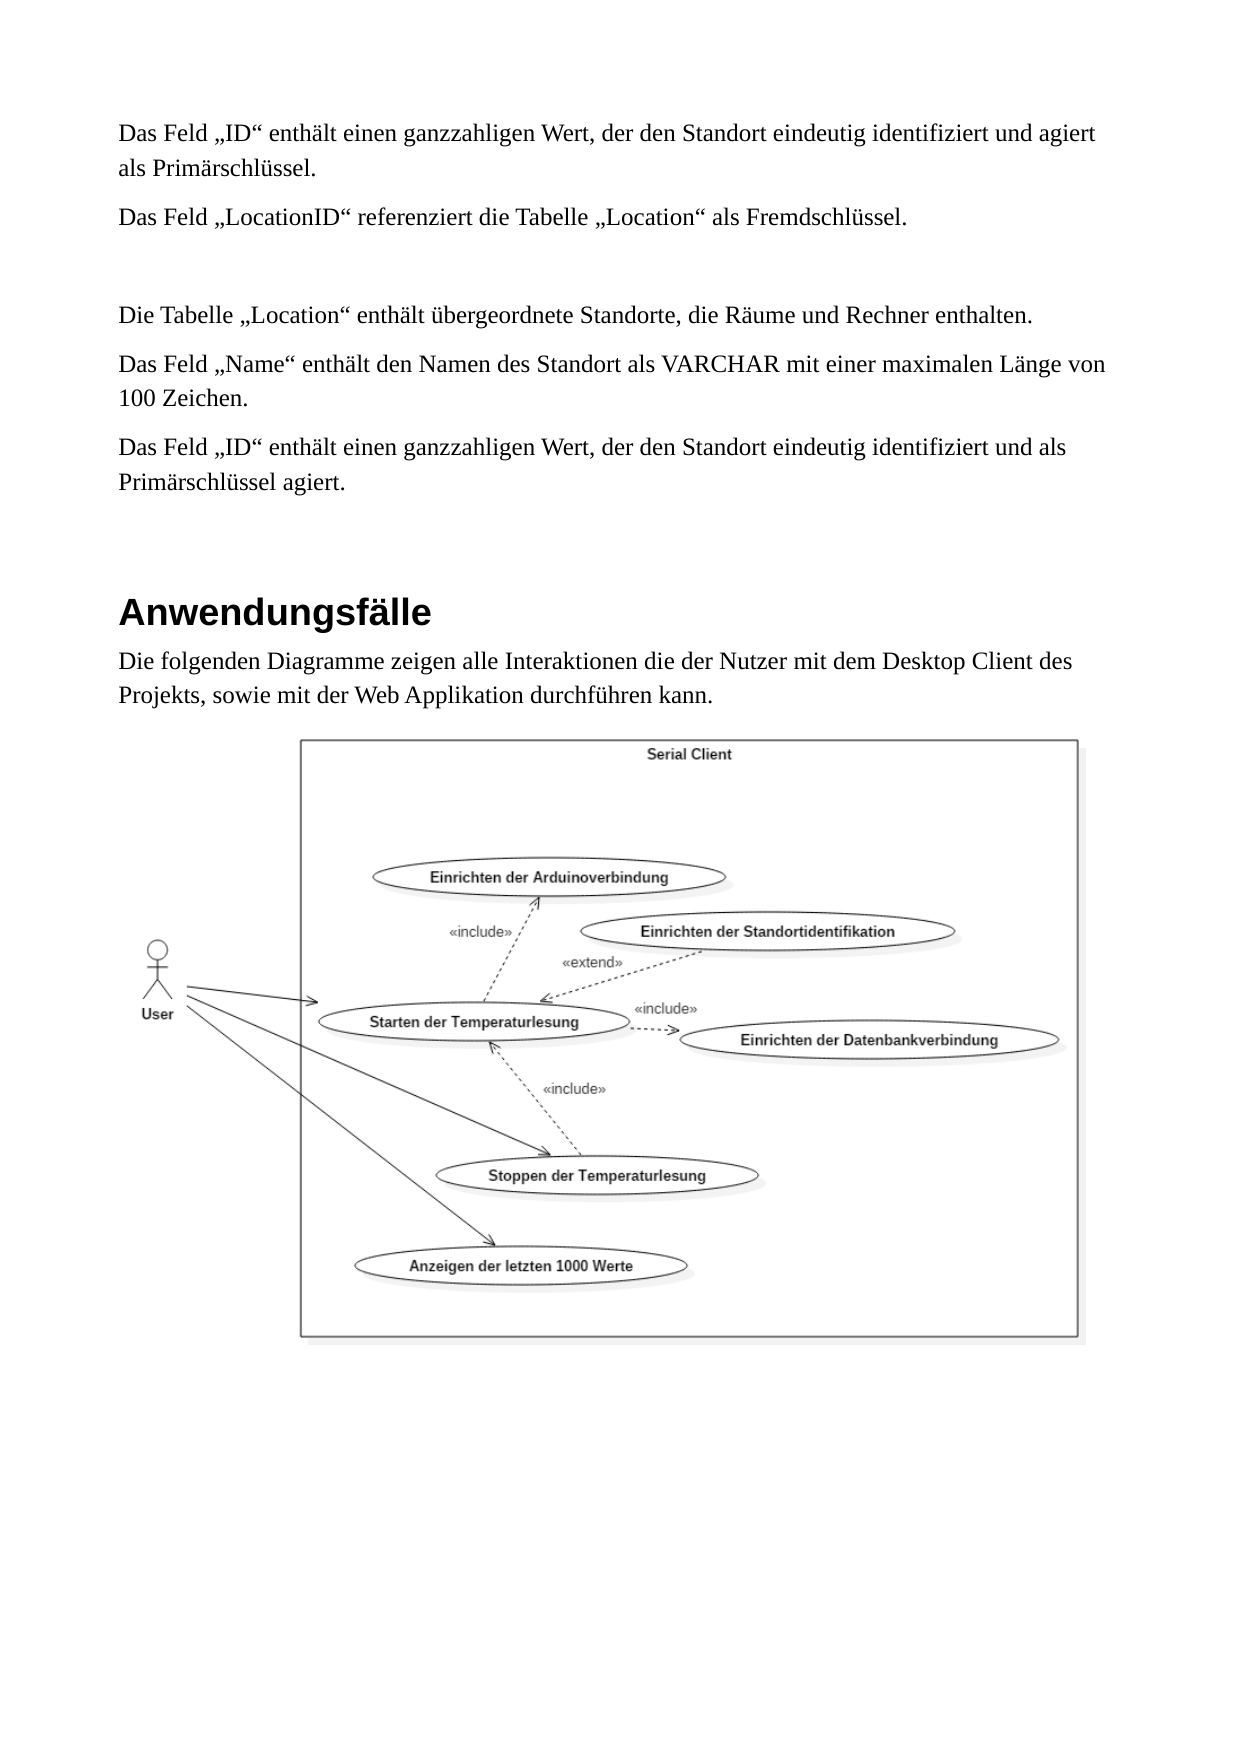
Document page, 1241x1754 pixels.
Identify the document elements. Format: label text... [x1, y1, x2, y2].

picture [118, 729, 1123, 1382]
text Das Feld „LocationID“ referenziert die Tabelle „Location“ als Fremdschlüssel. [118, 202, 1122, 230]
text Das Feld „ID“ enthält einen ganzzahligen Wert, der den Standort eindeutig identifiziert und agiert als Primärschlüssel. [118, 118, 1122, 181]
text Das Feld „Name“ enthält den Namen des Standort als VARCHAR mit einer maximalen Länge von 100 Zeichen. [118, 349, 1122, 412]
text Die Tabelle „Location“ enthält übergeordnete Standorte, die Räume und Rechner enthalten. [118, 300, 1122, 328]
subtitle Anwendungsfälle [118, 590, 1122, 634]
text Das Feld „ID“ enthält einen ganzzahligen Wert, der den Standort eindeutig identifiziert und als Primärschlüssel agiert. [118, 432, 1122, 496]
text Die folgenden Diagramme zeigen alle Interaktionen die der Nutzer mit dem Desktop Client des Projekts, sowie mit der Web Applikation durchführen kann. [118, 646, 1122, 709]
